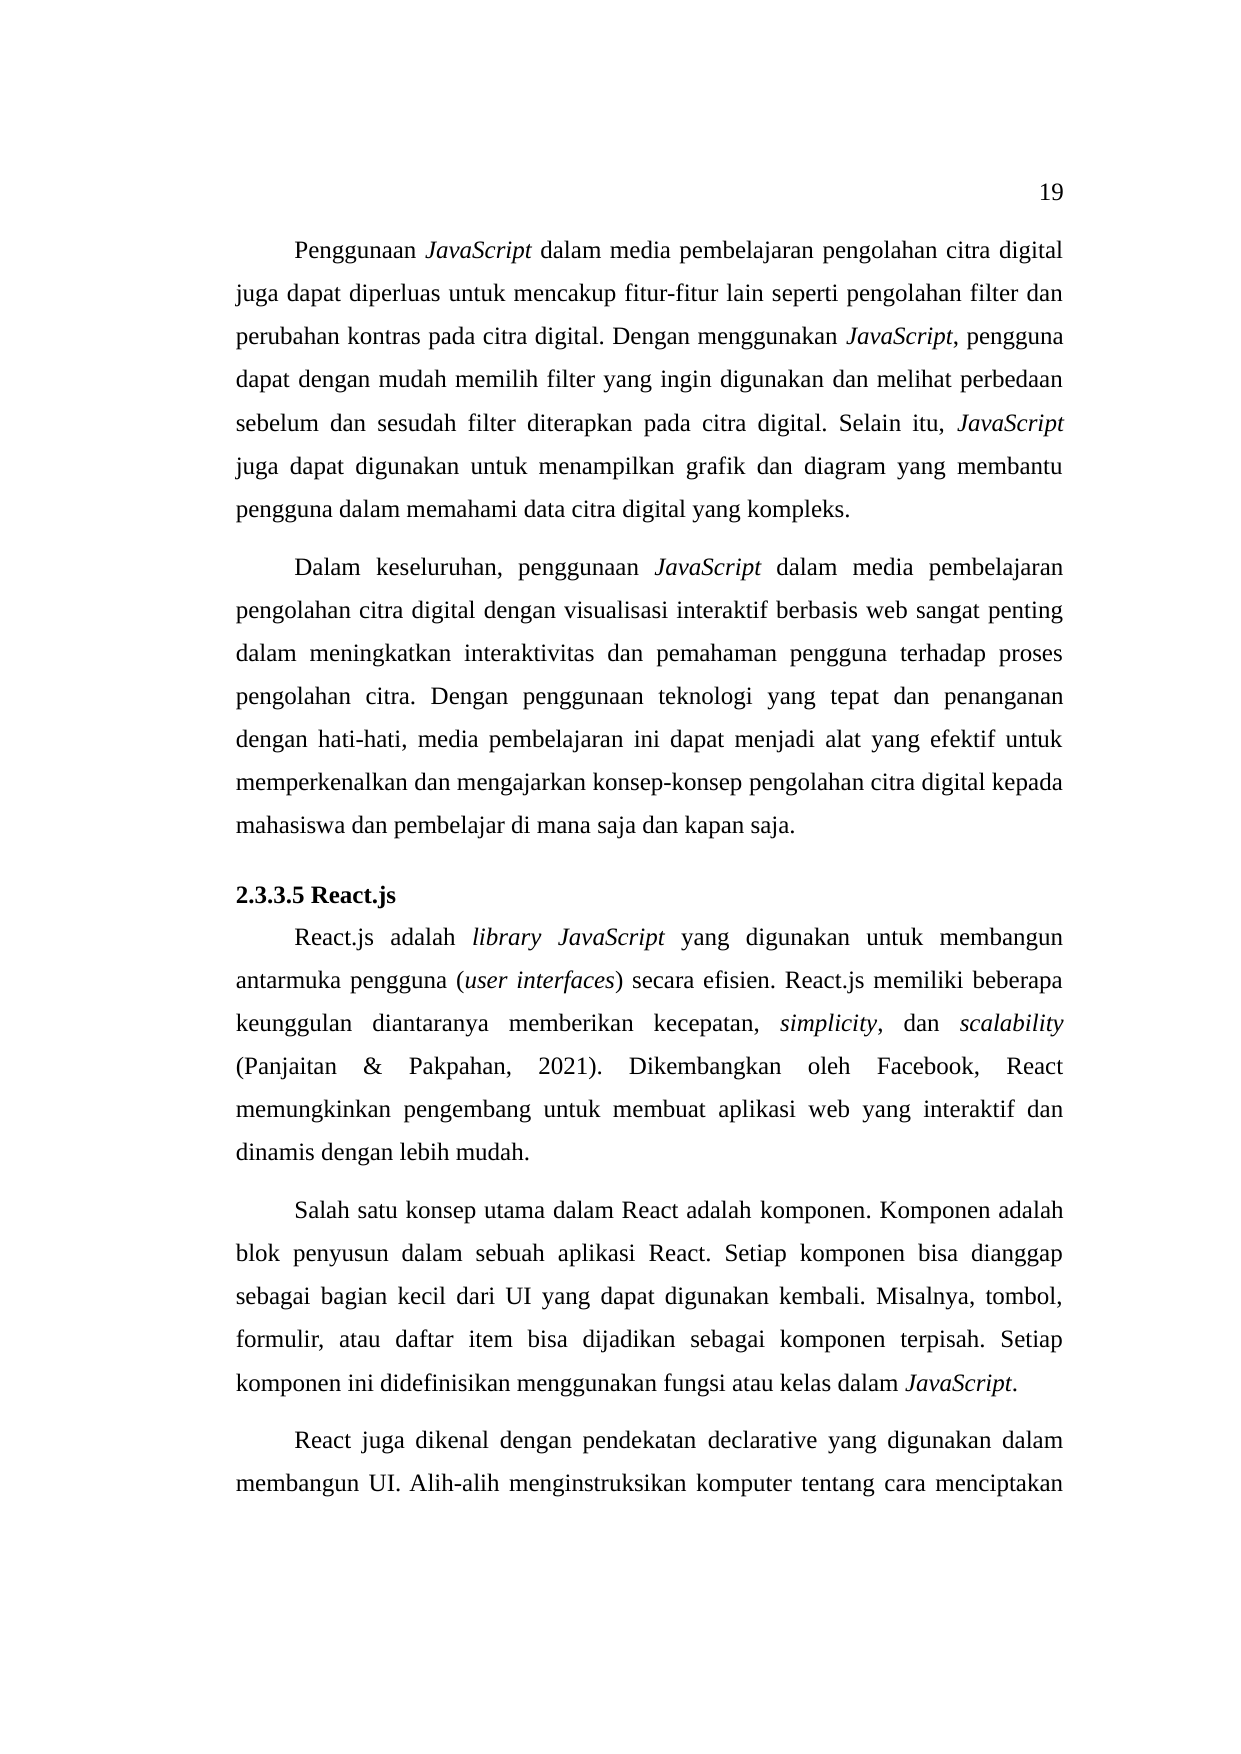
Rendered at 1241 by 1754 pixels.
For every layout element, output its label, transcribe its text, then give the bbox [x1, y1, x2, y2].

text React juga dikenal dengan pendekatan declarative yang digunakan dalam membangun UI. Alih-alih menginstruksikan komputer tentang cara menciptakan [236, 1425, 1063, 1497]
subtitle React.js [236, 881, 1063, 909]
text React.js adalah library JavaScript yang digunakan untuk membangun antarmuka pengguna (user interfaces) secara efisien. React.js memiliki beberapa keunggulan diantaranya memberikan kecepatan, simplicity, dan scalability (Panjaitan & Pakpahan, 2021). Dikembangkan oleh Facebook, React memungkinkan pengembang untuk membuat aplikasi web yang interaktif dan dinamis dengan lebih mudah. [236, 922, 1063, 1166]
text Penggunaan JavaScript dalam media pembelajaran pengolahan citra digital juga dapat diperluas untuk mencakup fitur-fitur lain seperti pengolahan filter dan perubahan kontras pada citra digital. Dengan menggunakan JavaScript, pengguna dapat dengan mudah memilih filter yang ingin digunakan dan melihat perbedaan sebelum dan sesudah filter diterapkan pada citra digital. Selain itu, JavaScript juga dapat digunakan untuk menampilkan grafik dan diagram yang membantu pengguna dalam memahami data citra digital yang kompleks. [236, 235, 1063, 523]
text Salah satu konsep utama dalam React adalah komponen. Komponen adalah blok penyusun dalam sebuah aplikasi React. Setiap komponen bisa dianggap sebagai bagian kecil dari UI yang dapat digunakan kembali. Misalnya, tombol, formulir, atau daftar item bisa dijadikan sebagai komponen terpisah. Setiap komponen ini didefinisikan menggunakan fungsi atau kelas dalam JavaScript. [236, 1195, 1063, 1396]
text Dalam keseluruhan, penggunaan JavaScript dalam media pembelajaran pengolahan citra digital dengan visualisasi interaktif berbasis web sangat penting dalam meningkatkan interaktivitas dan pemahaman pengguna terhadap proses pengolahan citra. Dengan penggunaan teknologi yang tepat dan penanganan dengan hati-hati, media pembelajaran ini dapat menjadi alat yang efektif untuk memperkenalkan dan mengajarkan konsep-konsep pengolahan citra digital kepada mahasiswa dan pembelajar di mana saja dan kapan saja. [236, 552, 1063, 839]
